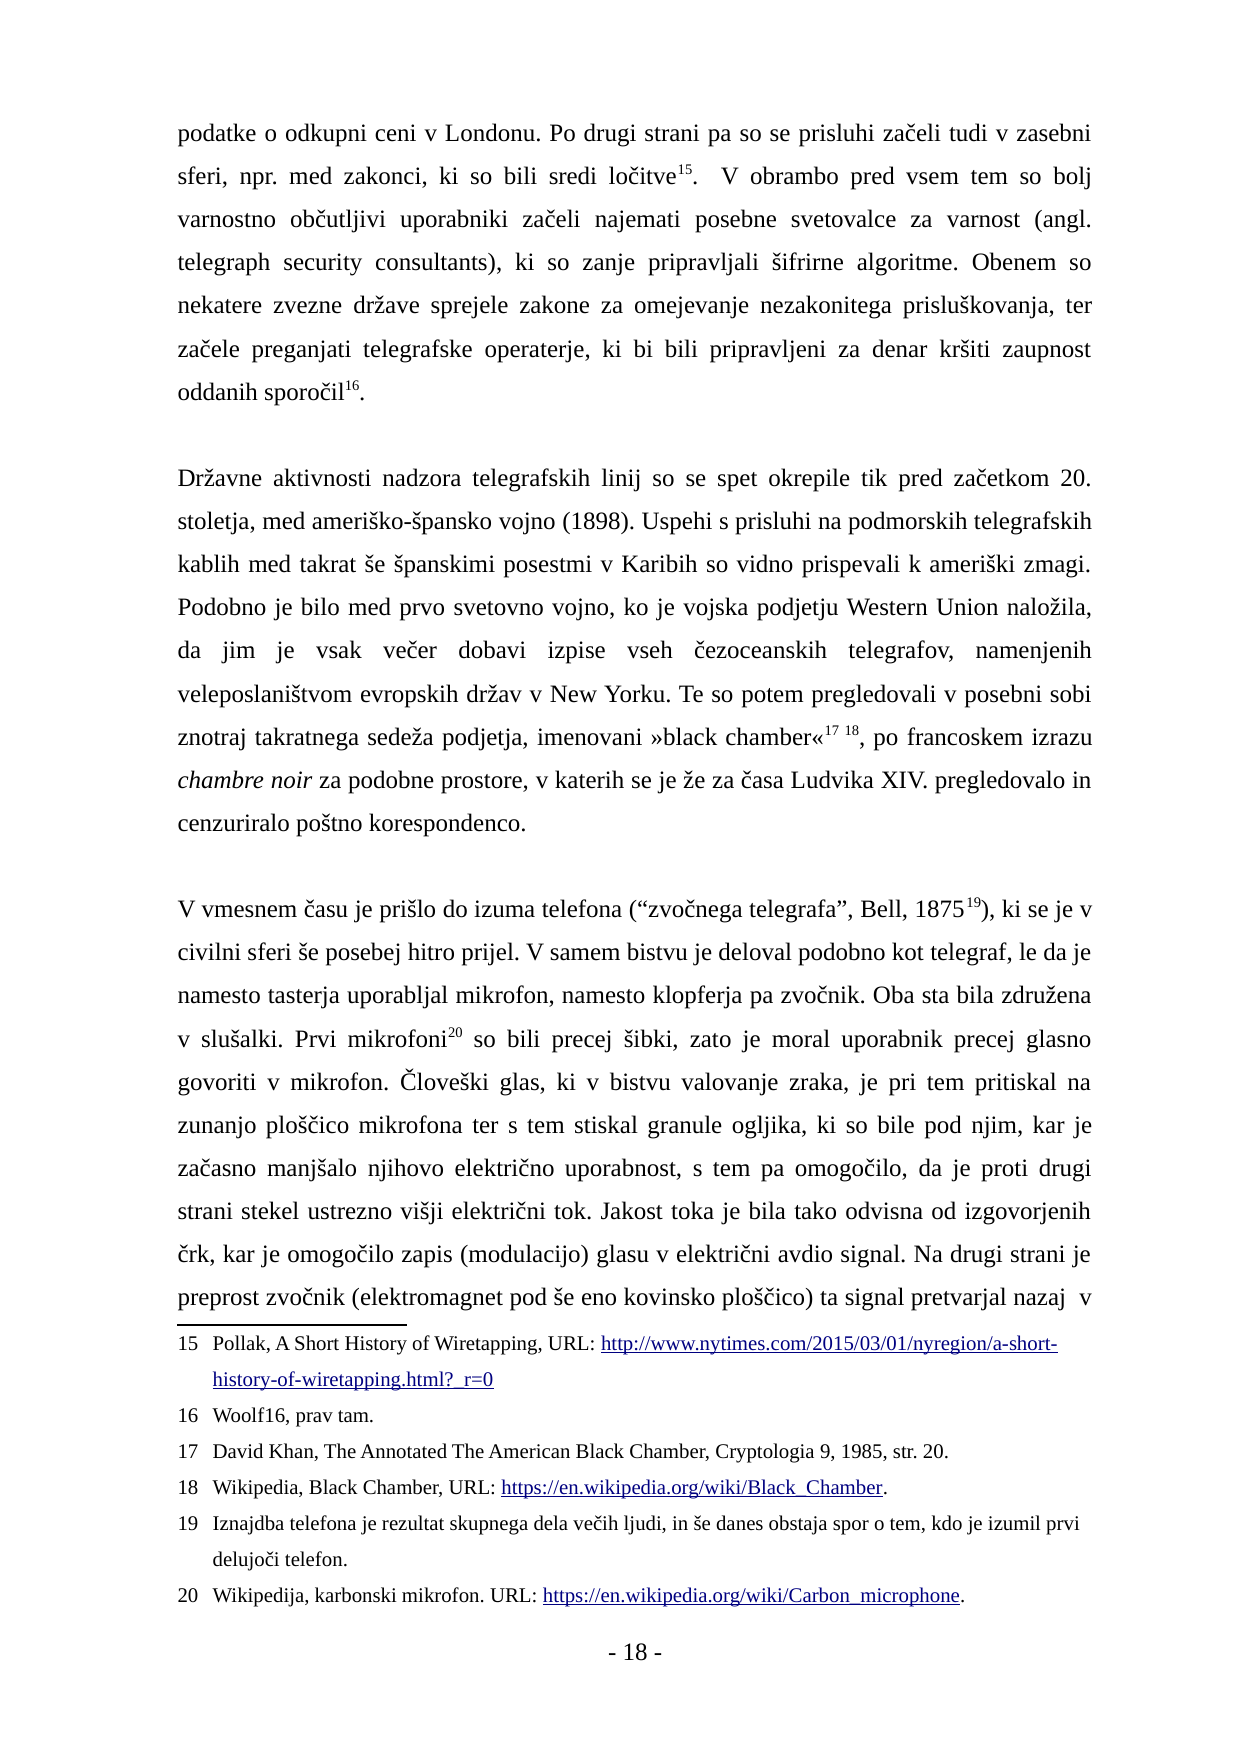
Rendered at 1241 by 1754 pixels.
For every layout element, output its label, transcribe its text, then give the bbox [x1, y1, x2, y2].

text Pollak, A Short History of Wiretapping, URL: http://www.nytimes.com/2015/03/01/nyregion/a-short-history-of-wiretapping.html?_r=0 [177, 1331, 1093, 1391]
text Wikipedija, karbonski mikrofon. URL: https://en.wikipedia.org/wiki/Carbon_microphone. [177, 1583, 1093, 1607]
text Wikipedia, Black Chamber, URL: https://en.wikipedia.org/wiki/Black_Chamber. [177, 1475, 1093, 1499]
text Državne aktivnosti nadzora telegrafskih linij so se spet okrepile tik pred začetkom 20. stoletja, med ameriško-špansko vojno (1898). Uspehi s prisluhi na podmorskih telegrafskih kablih med takrat še španskimi posestmi v Karibih so vidno prispevali k ameriški zmagi. Podobno je bilo med prvo svetovno vojno, ko je vojska podjetju Western Union naložila, da jim je vsak večer dobavi izpise vseh čezoceanskih telegrafov, namenjenih veleposlaništvom evropskih držav v New Yorku. Te so potem pregledovali v posebni sobi znotraj takratnega sedeža podjetja, imenovani »black chamber« , po francoskem izrazu chambre noir za podobne prostore, v katerih se je že za časa Ludvika XIV. pregledovalo in cenzuriralo poštno korespondenco. [177, 463, 1093, 837]
text Iznajdba telefona je rezultat skupnega dela večih ljudi, in še danes obstaja spor o tem, kdo je izumil prvi delujoči telefon. [177, 1511, 1093, 1571]
text V vmesnem času je prišlo do izuma telefona (“zvočnega telegrafa”, Bell, 1875), ki se je v civilni sferi še posebej hitro prijel. V samem bistvu je deloval podobno kot telegraf, le da je namesto tasterja uporabljal mikrofon, namesto klopferja pa zvočnik. Oba sta bila združena v slušalki. Prvi mikrofoni so bili precej šibki, zato je moral uporabnik precej glasno govoriti v mikrofon. Človeški glas, ki v bistvu valovanje zraka, je pri tem pritiskal na zunanjo ploščico mikrofona ter s tem stiskal granule ogljika, ki so bile pod njim, kar je začasno manjšalo njihovo električno uporabnost, s tem pa omogočilo, da je proti drugi strani stekel ustrezno višji električni tok. Jakost toka je bila tako odvisna od izgovorjenih črk, kar je omogočilo zapis (modulacijo) glasu v električni avdio signal. Na drugi strani je preprost zvočnik (elektromagnet pod še eno kovinsko ploščico) ta signal pretvarjal nazaj v [177, 894, 1093, 1311]
text David Khan, The Annotated The American Black Chamber, Cryptologia 9, 1985, str. 20. [177, 1439, 1093, 1463]
text podatke o odkupni ceni v Londonu. Po drugi strani pa so se prisluhi začeli tudi v zasebni sferi, npr. med zakonci, ki so bili sredi ločitve. V obrambo pred vsem tem so bolj varnostno občutljivi uporabniki začeli najemati posebne svetovalce za varnost (angl. telegraph security consultants), ki so zanje pripravljali šifrirne algoritme. Obenem so nekatere zvezne države sprejele zakone za omejevanje nezakonitega prisluškovanja, ter začele preganjati telegrafske operaterje, ki bi bili pripravljeni za denar kršiti zaupnost oddanih sporočil. [177, 118, 1093, 406]
text Woolf16, prav tam. [177, 1403, 1093, 1427]
